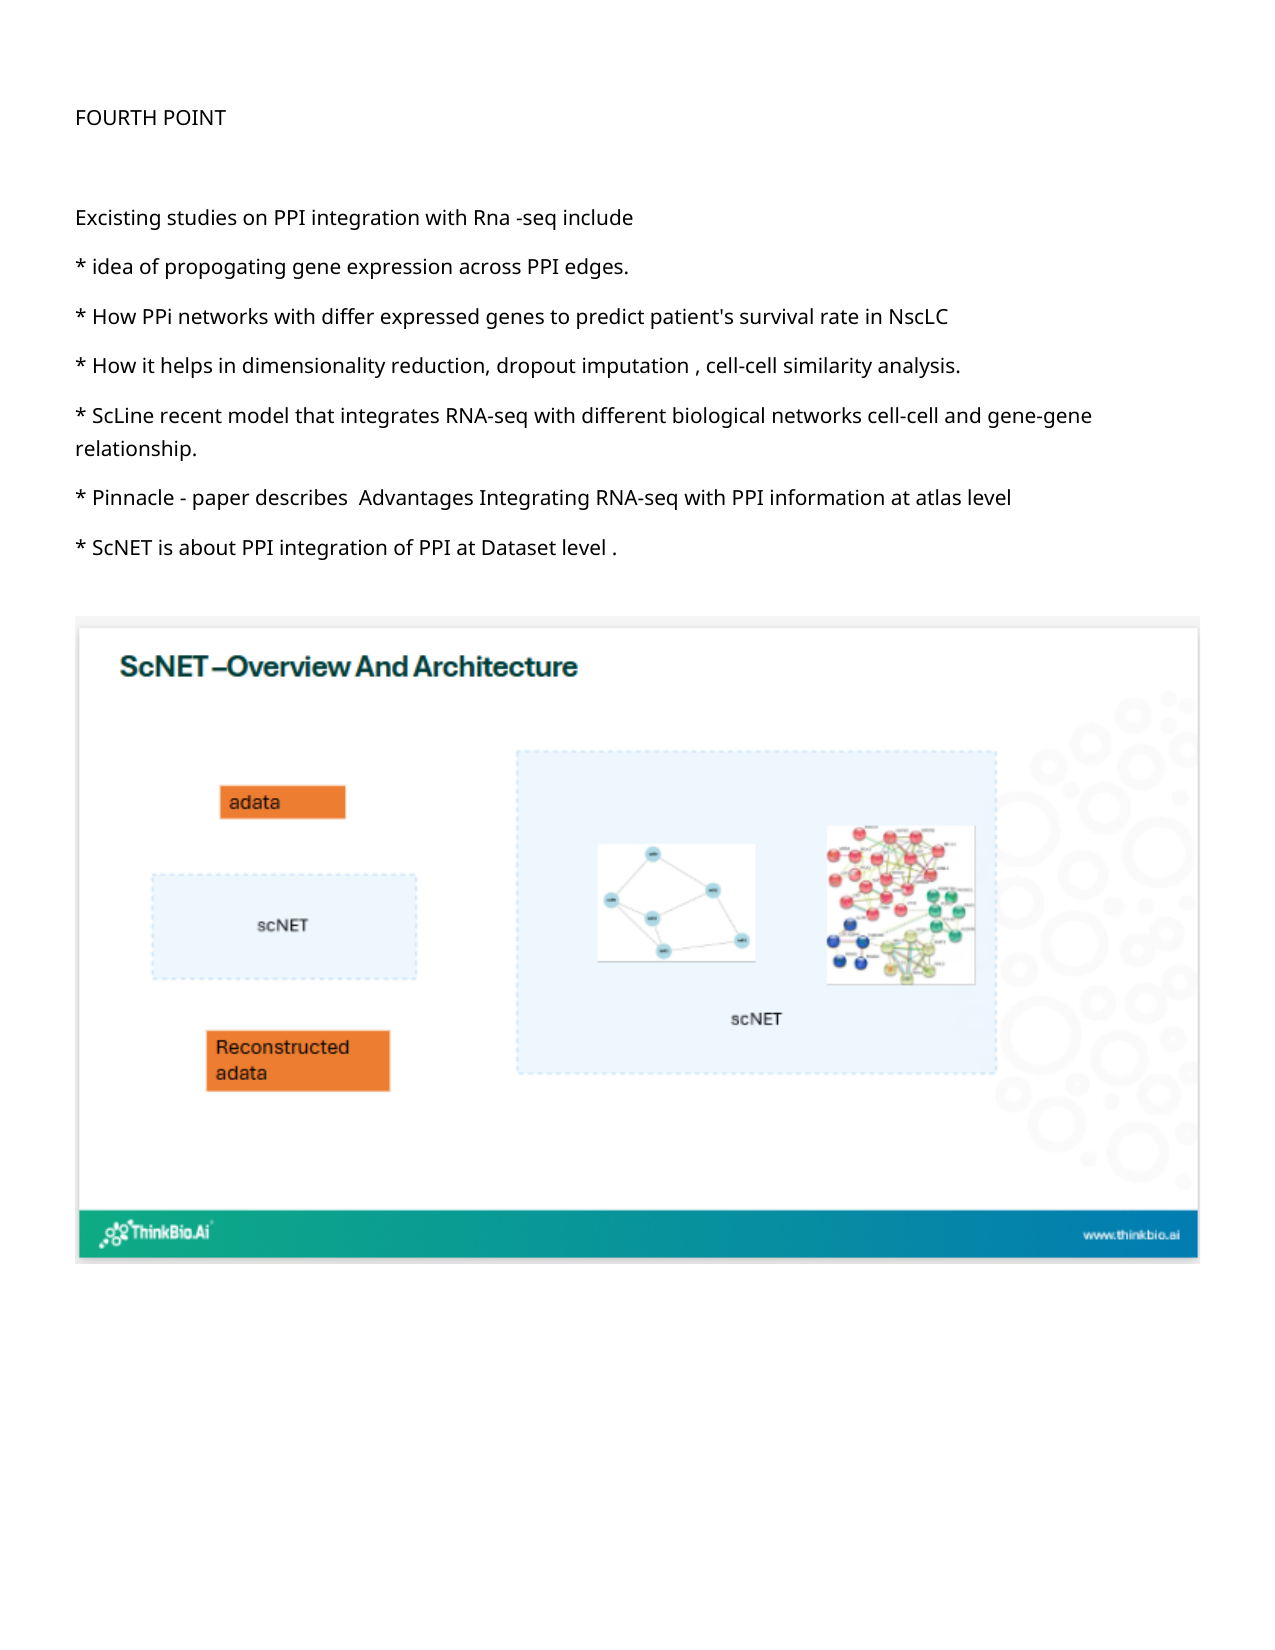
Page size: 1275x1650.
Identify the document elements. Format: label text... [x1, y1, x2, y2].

text FOURTH POINT [75, 103, 1200, 132]
text * ScNET is about PPI integration of PPI at Dataset level . [75, 533, 1200, 561]
text * ScLine recent model that integrates RNA-seq with different biological networks cell-cell and gene-gene relationship. [75, 401, 1200, 462]
text * Pinnacle - paper describes Advantages Integrating RNA-seq with PPI information at atlas level [75, 483, 1200, 512]
text Excisting studies on PPI integration with Rna -seq include [75, 203, 1200, 231]
text * idea of propogating gene expression across PPI edges. [75, 252, 1200, 281]
text * How PPi networks with differ expressed genes to predict patient's survival rate in NscLC [75, 302, 1200, 330]
text * How it helps in dimensionality reduction, dropout imputation , cell-cell similarity analysis. [75, 351, 1200, 380]
